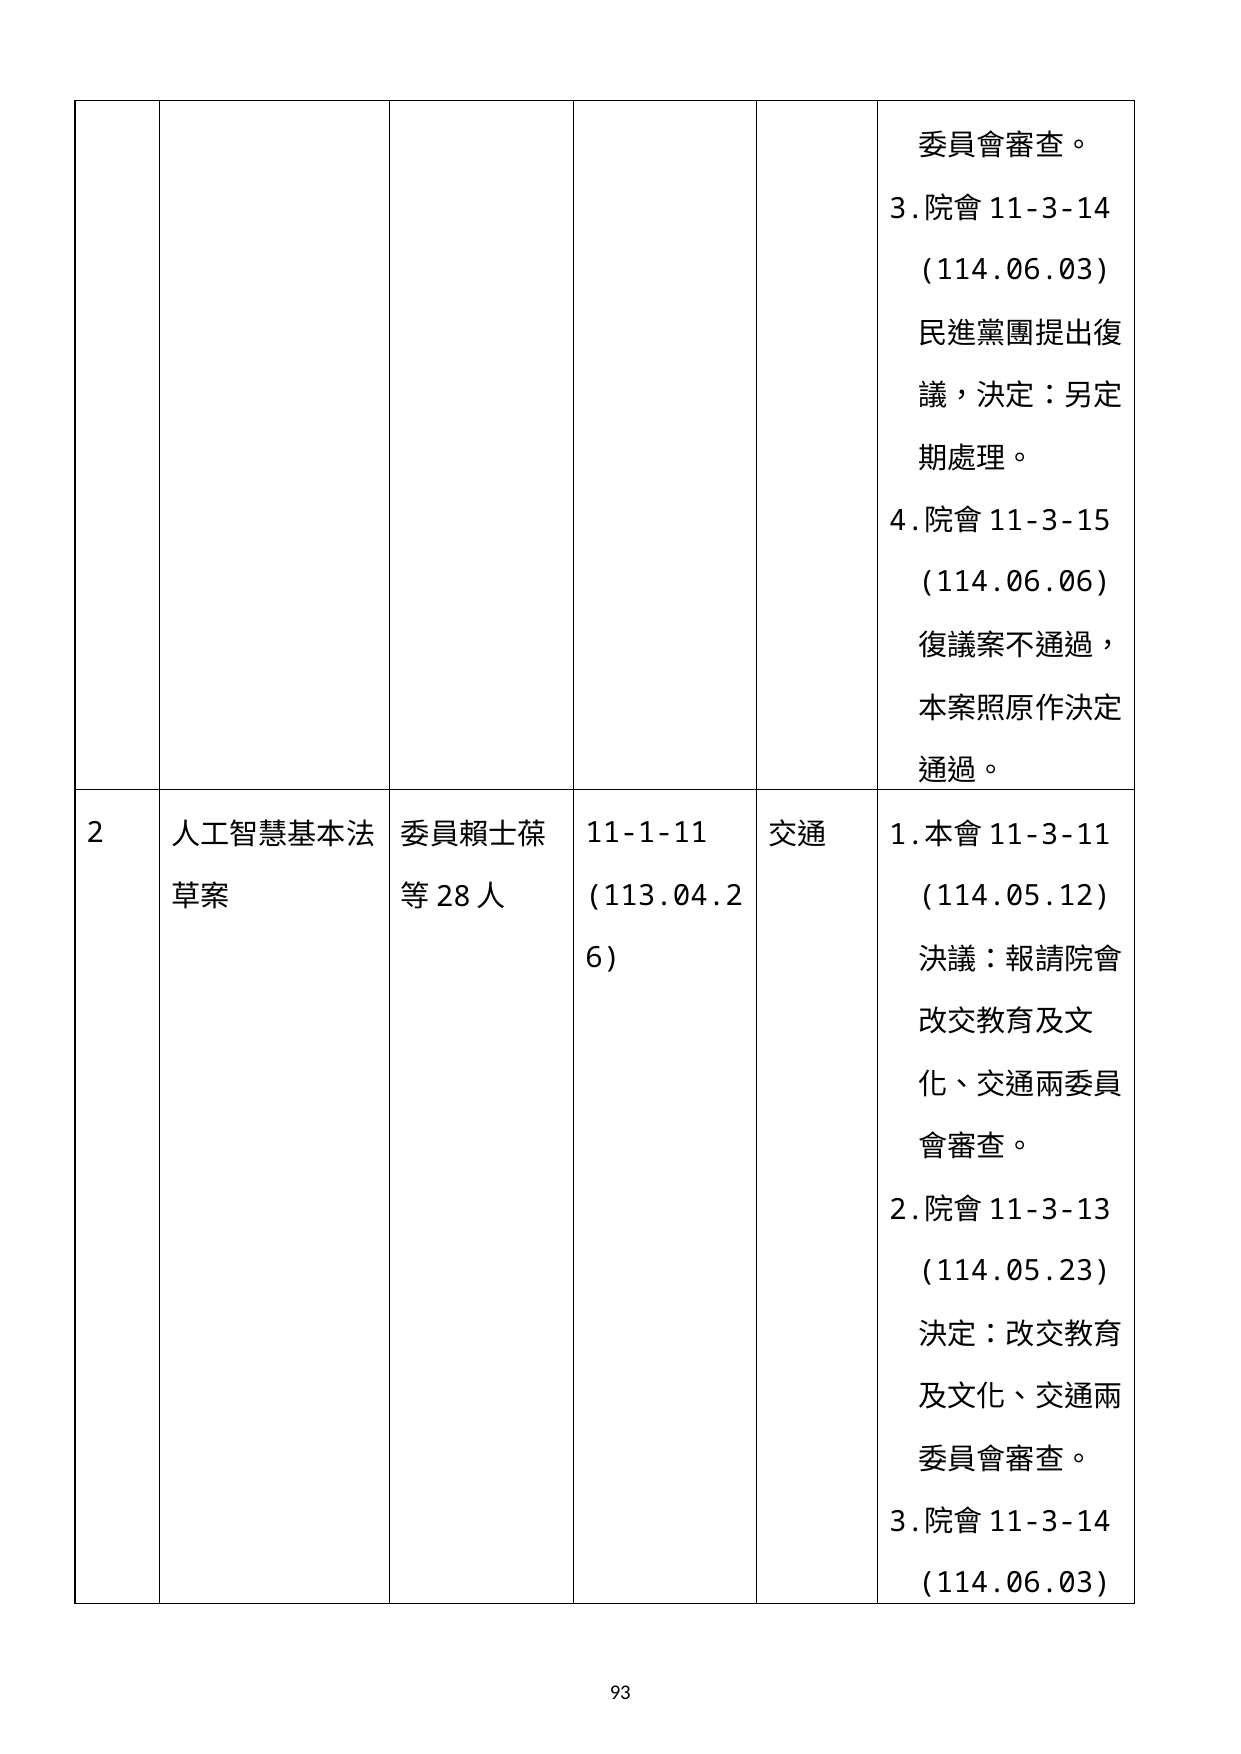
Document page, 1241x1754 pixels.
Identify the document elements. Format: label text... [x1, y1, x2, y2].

table_cell 2 [76, 790, 159, 1602]
table_cell 1.本會11-3-11 (114.05.12)決議：報請院會改交教育及文化、交通兩委員會審查。 2.院會11-3-13 (114.05.23)決定：改交教育及文化、交通兩委員會審查。 3.院會11-3-14 (114.06.03) [878, 790, 1134, 1602]
table_cell 11-1-11 (113.04.26) [574, 790, 756, 1602]
table_cell [390, 101, 573, 789]
table_cell 交通 [757, 790, 877, 1602]
table_cell [76, 101, 159, 789]
table_cell 委員賴士葆等28人 [390, 790, 573, 1602]
table_cell 委員會審查。 3.院會11-3-14 (114.06.03)民進黨團提出復議，決定：另定期處理。 4.院會11-3-15 (114.06.06)復議案不通過，本案照原作決定通過。 [878, 101, 1134, 789]
table_cell 人工智慧基本法草案 [160, 790, 389, 1602]
table_cell [757, 101, 877, 789]
table_cell [160, 101, 389, 789]
table_cell [574, 101, 756, 789]
